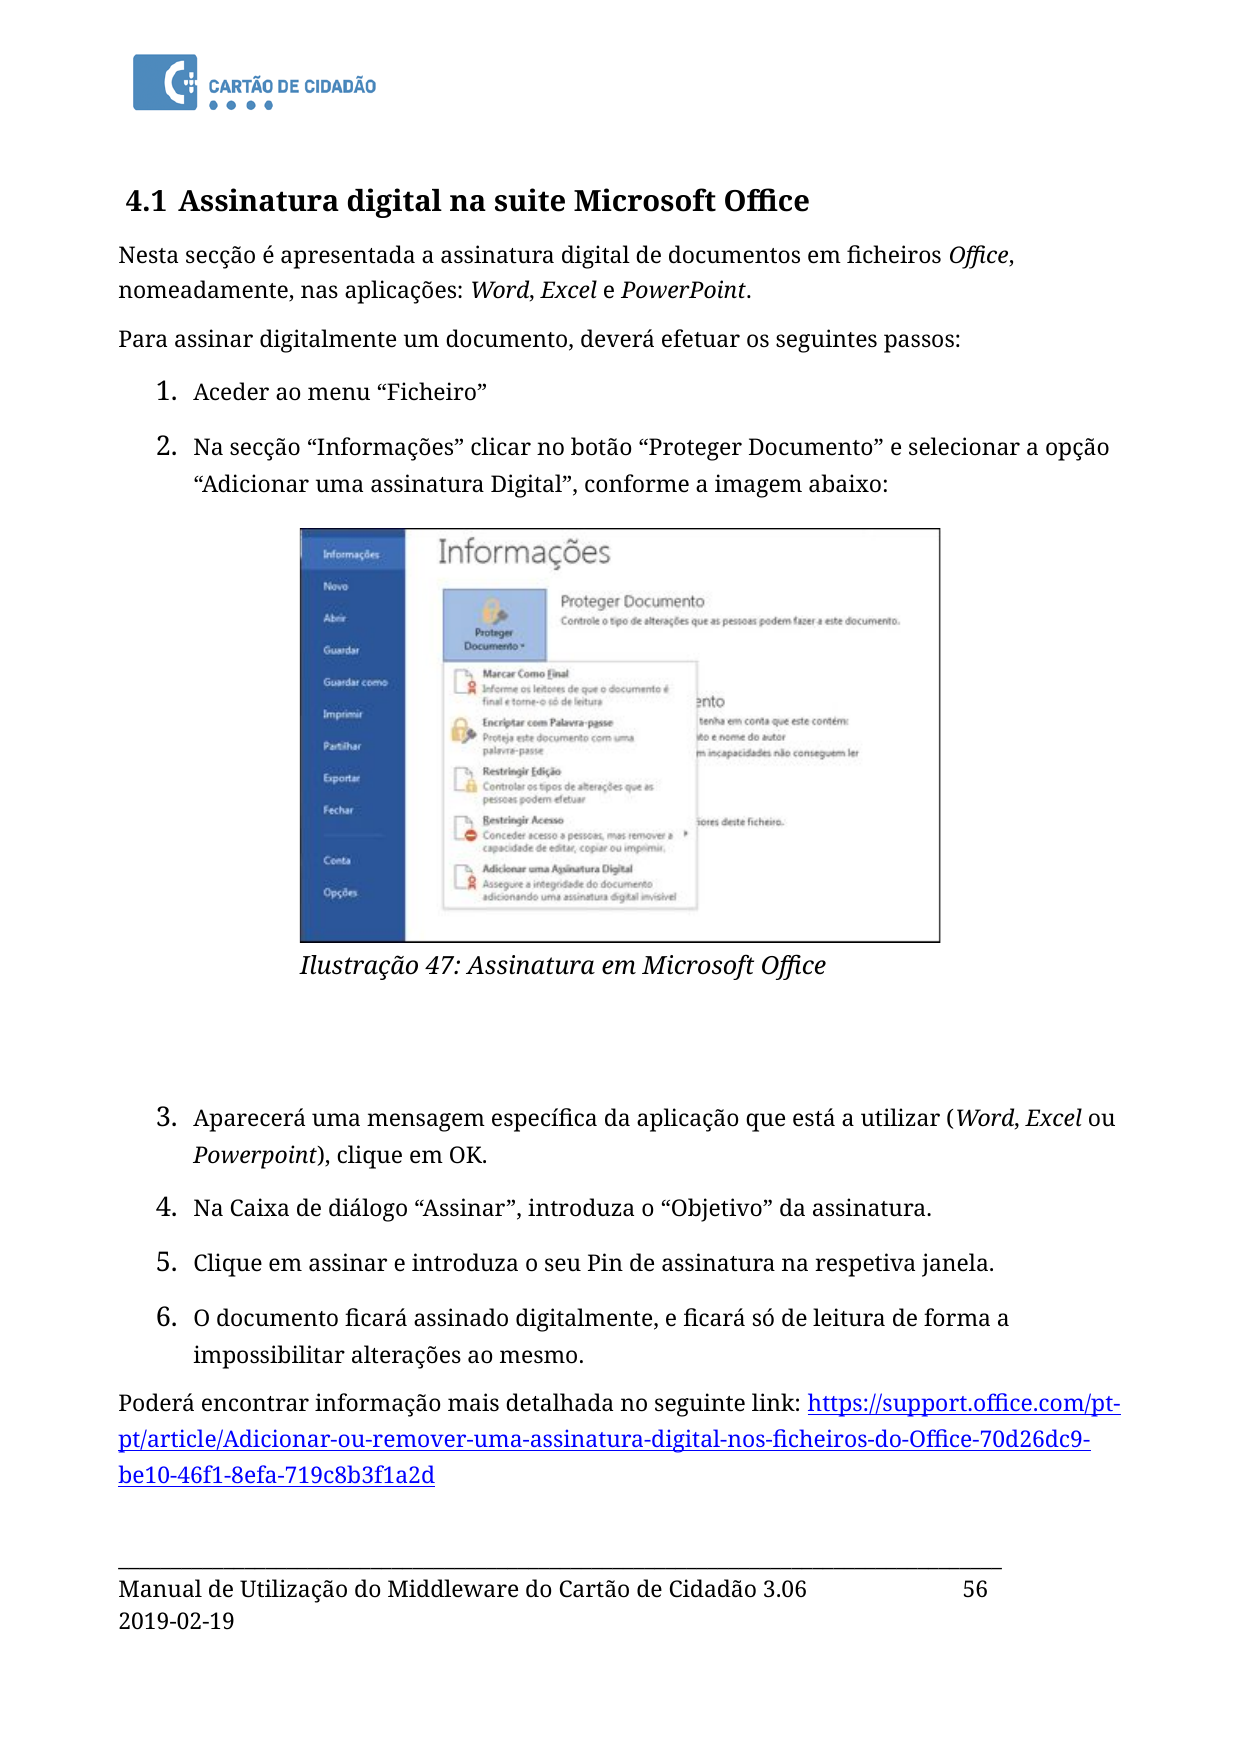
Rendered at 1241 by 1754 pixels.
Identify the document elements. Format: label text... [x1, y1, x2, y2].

text Para assinar digitalmente um documento, deverá efetuar os seguintes passos: [118, 323, 1122, 354]
picture [130, 47, 423, 118]
list Na secção “Informações” clicar no botão “Proteger Documento” e selecionar a opção “Adicionar uma assinatura Digital”, conforme a imagem abaixo: [156, 426, 1122, 499]
text Nesta secção é apresentada a assinatura digital de documentos em ficheiros Office, nomeadamente, nas aplicações: Word, Excel e PowerPoint. [118, 238, 1122, 306]
list Aceder ao menu “Ficheiro” [156, 371, 1122, 408]
subtitle Assinatura digital na suite Microsoft Office [118, 180, 1122, 220]
picture [299, 528, 941, 943]
text Poderá encontrar informação mais detalhada no seguinte link: https://support.office.com/pt-pt/article/Adicionar-ou-remover-uma-assinatura-digital-nos-ficheiros-do-Office-70d26dc9-be10-46f1-8efa-719c8b3f1a2d [118, 1387, 1122, 1490]
list Aparecerá uma mensagem específica da aplicação que está a utilizar (Word, Excel ou Powerpoint), clique em OK. [156, 1097, 1122, 1170]
list Clique em assinar e introduza o seu Pin de assinatura na respetiva janela. [156, 1242, 1122, 1279]
list Na Caixa de diálogo “Assinar”, introduza o “Objetivo” da assinatura. [156, 1187, 1122, 1224]
list O documento ficará assinado digitalmente, e ficará só de leitura de forma a impossibilitar alterações ao mesmo. [156, 1297, 1122, 1370]
text Ilustração 47: Assinatura em Microsoft Office [300, 943, 940, 982]
